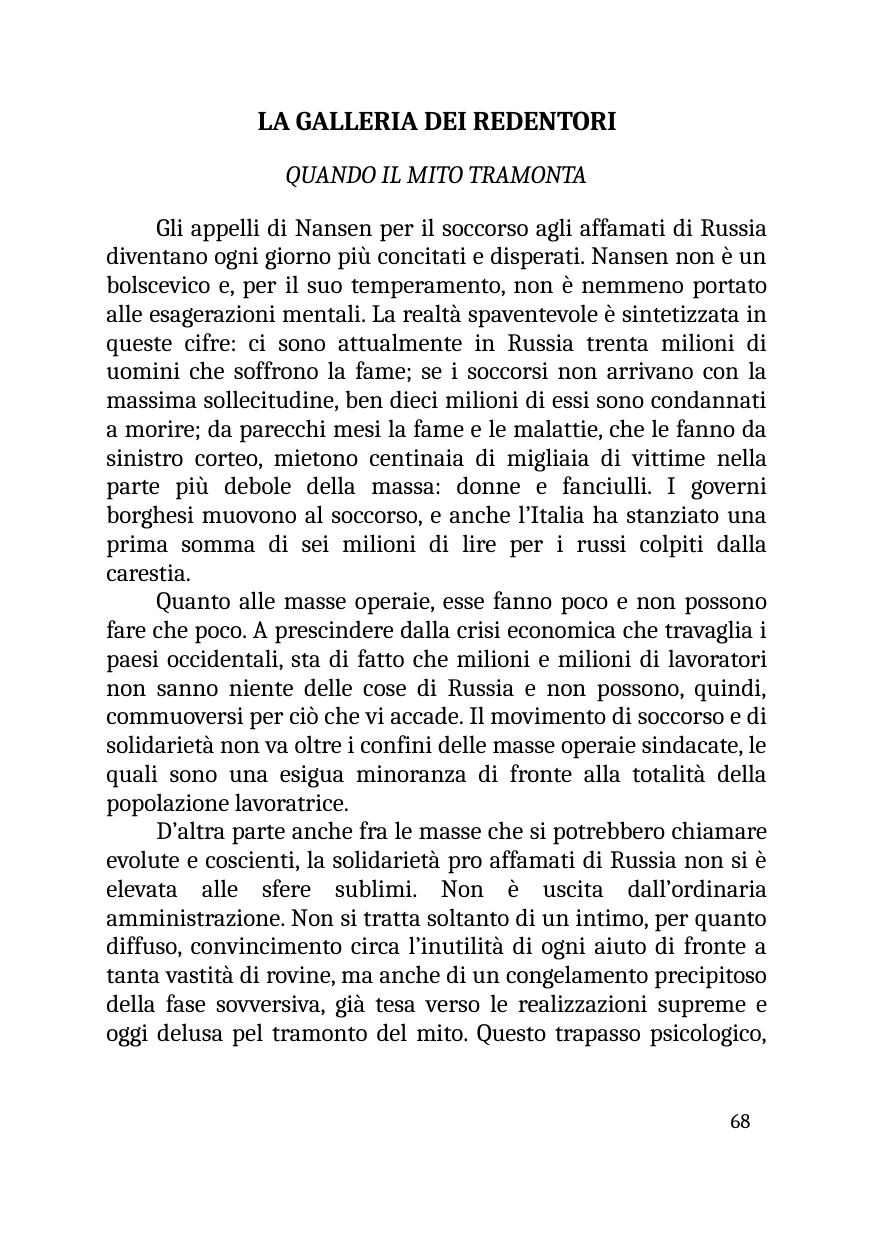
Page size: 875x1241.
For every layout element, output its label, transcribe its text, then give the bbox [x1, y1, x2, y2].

text D’altra parte anche fra le masse che si potrebbero chiamare evolute e coscienti, la solidarietà pro affamati di Russia non si è elevata alle sfere sublimi. Non è uscita dall’ordinaria amministrazione. Non si tratta soltanto di un intimo, per quanto diffuso, convincimento circa l’inutilità di ogni aiuto di fronte a tanta vastità di rovine, ma anche di un congelamento precipitoso della fase sovversiva, già tesa verso le realizzazioni supreme e oggi delusa pel tramonto del mito. Questo trapasso psicologico, [106, 817, 768, 1047]
text Quanto alle masse operaie, esse fanno poco e non possono fare che poco. A prescindere dalla crisi economica che travaglia i paesi occidentali, sta di fatto che milioni e milioni di lavoratori non sanno niente delle cose di Russia e non possono, quindi, commuoversi per ciò che vi accade. Il movimento di soccorso e di solidarietà non va oltre i confini delle masse operaie sindacate, le quali sono una esigua minoranza di fronte alla totalità della popolazione lavoratrice. [106, 587, 768, 817]
text Gli appelli di Nansen per il soccorso agli affamati di Russia diventano ogni giorno più concitati e disperati. Nansen non è un bolscevico e, per il suo temperamento, non è nemmeno portato alle esagerazioni mentali. La realtà spaventevole è sintetizzata in queste cifre: ci sono attualmente in Russia trenta milioni di uomini che soffrono la fame; se i soccorsi non arrivano con la massima sollecitudine, ben dieci milioni di essi sono condannati a morire; da parecchi mesi la fame e le malattie, che le fanno da sinistro corteo, mietono centinaia di migliaia di vittime nella parte più debole della massa: donne e fanciulli. I governi borghesi muovono al soccorso, e anche l’Italia ha stanziato una prima somma di sei milioni di lire per i russi colpiti dalla carestia. [106, 213, 768, 587]
subtitle QUANDO IL MITO TRAMONTA [106, 161, 768, 190]
subtitle LA GALLERIA DEI REDENTORI [106, 106, 768, 137]
